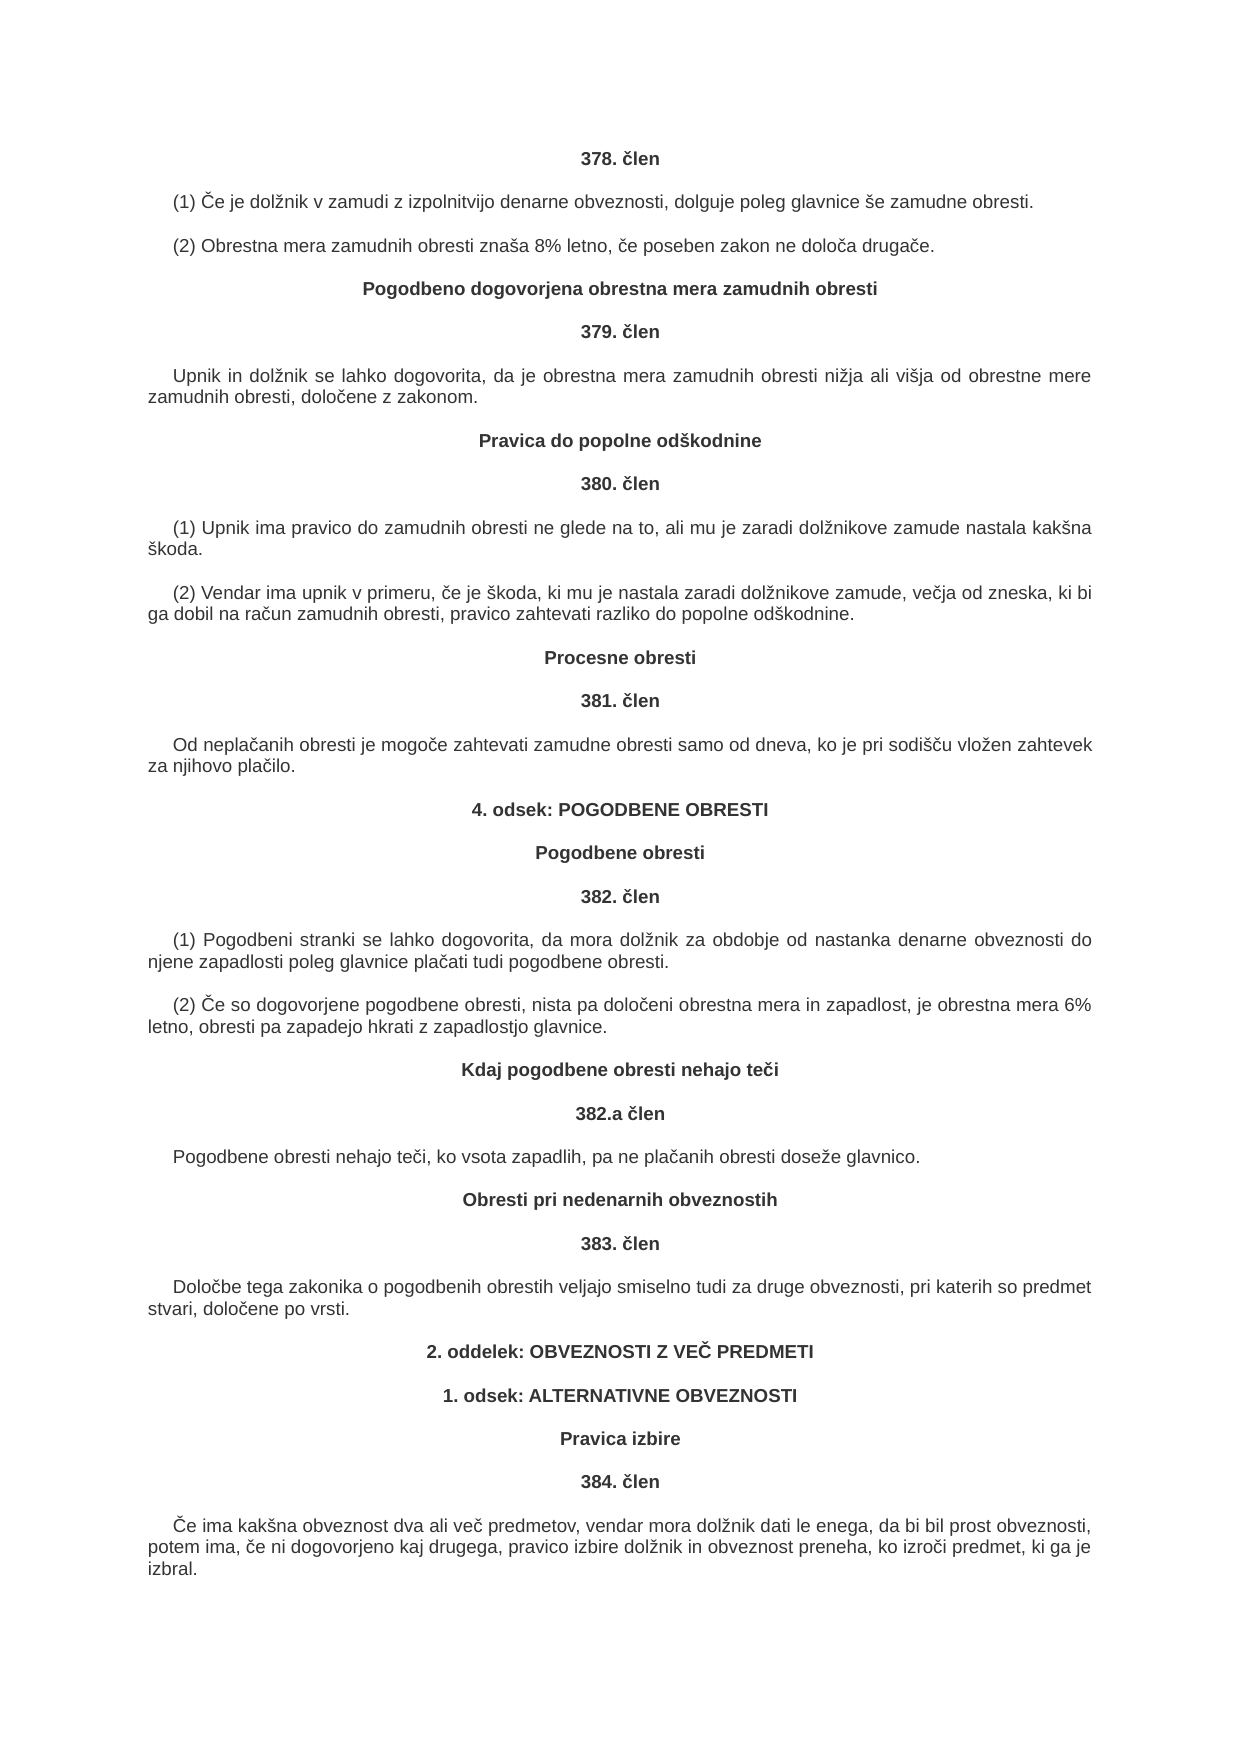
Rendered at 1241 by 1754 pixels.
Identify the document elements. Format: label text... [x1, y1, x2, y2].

text 382.a člen [148, 1102, 1093, 1124]
text (2) Vendar ima upnik v primeru, če je škoda, ki mu je nastala zaradi dolžnikove zamude, večja od zneska, ki bi ga dobil na račun zamudnih obresti, pravico zahtevati razliko do popolne odškodnine. [148, 582, 1093, 625]
text Pogodbeno dogovorjena obrestna mera zamudnih obresti [148, 278, 1093, 299]
text 379. člen [148, 321, 1093, 343]
text 378. člen [148, 148, 1093, 169]
text (1) Če je dolžnik v zamudi z izpolnitvijo denarne obveznosti, dolguje poleg glavnice še zamudne obresti. [148, 191, 1093, 213]
text Določbe tega zakonika o pogodbenih obrestih veljajo smiselno tudi za druge obveznosti, pri katerih so predmet stvari, določene po vrsti. [148, 1276, 1093, 1319]
text 382. člen [148, 885, 1093, 907]
text 381. člen [148, 690, 1093, 712]
text 1. odsek: ALTERNATIVNE OBVEZNOSTI [148, 1384, 1093, 1406]
text Pravica do popolne odškodnine [148, 430, 1093, 451]
text 2. oddelek: OBVEZNOSTI Z VEČ PREDMETI [148, 1341, 1093, 1363]
text Pogodbene obresti [148, 842, 1093, 863]
text (1) Pogodbeni stranki se lahko dogovorita, da mora dolžnik za obdobje od nastanka denarne obveznosti do njene zapadlosti poleg glavnice plačati tudi pogodbene obresti. [148, 929, 1093, 972]
text Od neplačanih obresti je mogoče zahtevati zamudne obresti samo od dneva, ko je pri sodišču vložen zahtevek za njihovo plačilo. [148, 733, 1093, 777]
text 4. odsek: POGODBENE OBRESTI [148, 798, 1093, 820]
text (2) Obrestna mera zamudnih obresti znaša 8% letno, če poseben zakon ne določa drugače. [148, 234, 1093, 256]
text Če ima kakšna obveznost dva ali več predmetov, vendar mora dolžnik dati le enega, da bi bil prost obveznosti, potem ima, če ni dogovorjeno kaj drugega, pravico izbire dolžnik in obveznost preneha, ko izroči predmet, ki ga je izbral. [148, 1515, 1093, 1579]
text Pogodbene obresti nehajo teči, ko vsota zapadlih, pa ne plačanih obresti doseže glavnico. [148, 1146, 1093, 1167]
text (1) Upnik ima pravico do zamudnih obresti ne glede na to, ali mu je zaradi dolžnikove zamude nastala kakšna škoda. [148, 517, 1093, 560]
text Upnik in dolžnik se lahko dogovorita, da je obrestna mera zamudnih obresti nižja ali višja od obrestne mere zamudnih obresti, določene z zakonom. [148, 365, 1093, 408]
text 384. člen [148, 1471, 1093, 1493]
text 380. člen [148, 473, 1093, 495]
text (2) Če so dogovorjene pogodbene obresti, nista pa določeni obrestna mera in zapadlost, je obrestna mera 6% letno, obresti pa zapadejo hkrati z zapadlostjo glavnice. [148, 994, 1093, 1037]
text Procesne obresti [148, 647, 1093, 668]
text Obresti pri nedenarnih obveznostih [148, 1189, 1093, 1211]
text Pravica izbire [148, 1428, 1093, 1449]
text 383. člen [148, 1233, 1093, 1254]
text Kdaj pogodbene obresti nehajo teči [148, 1059, 1093, 1080]
